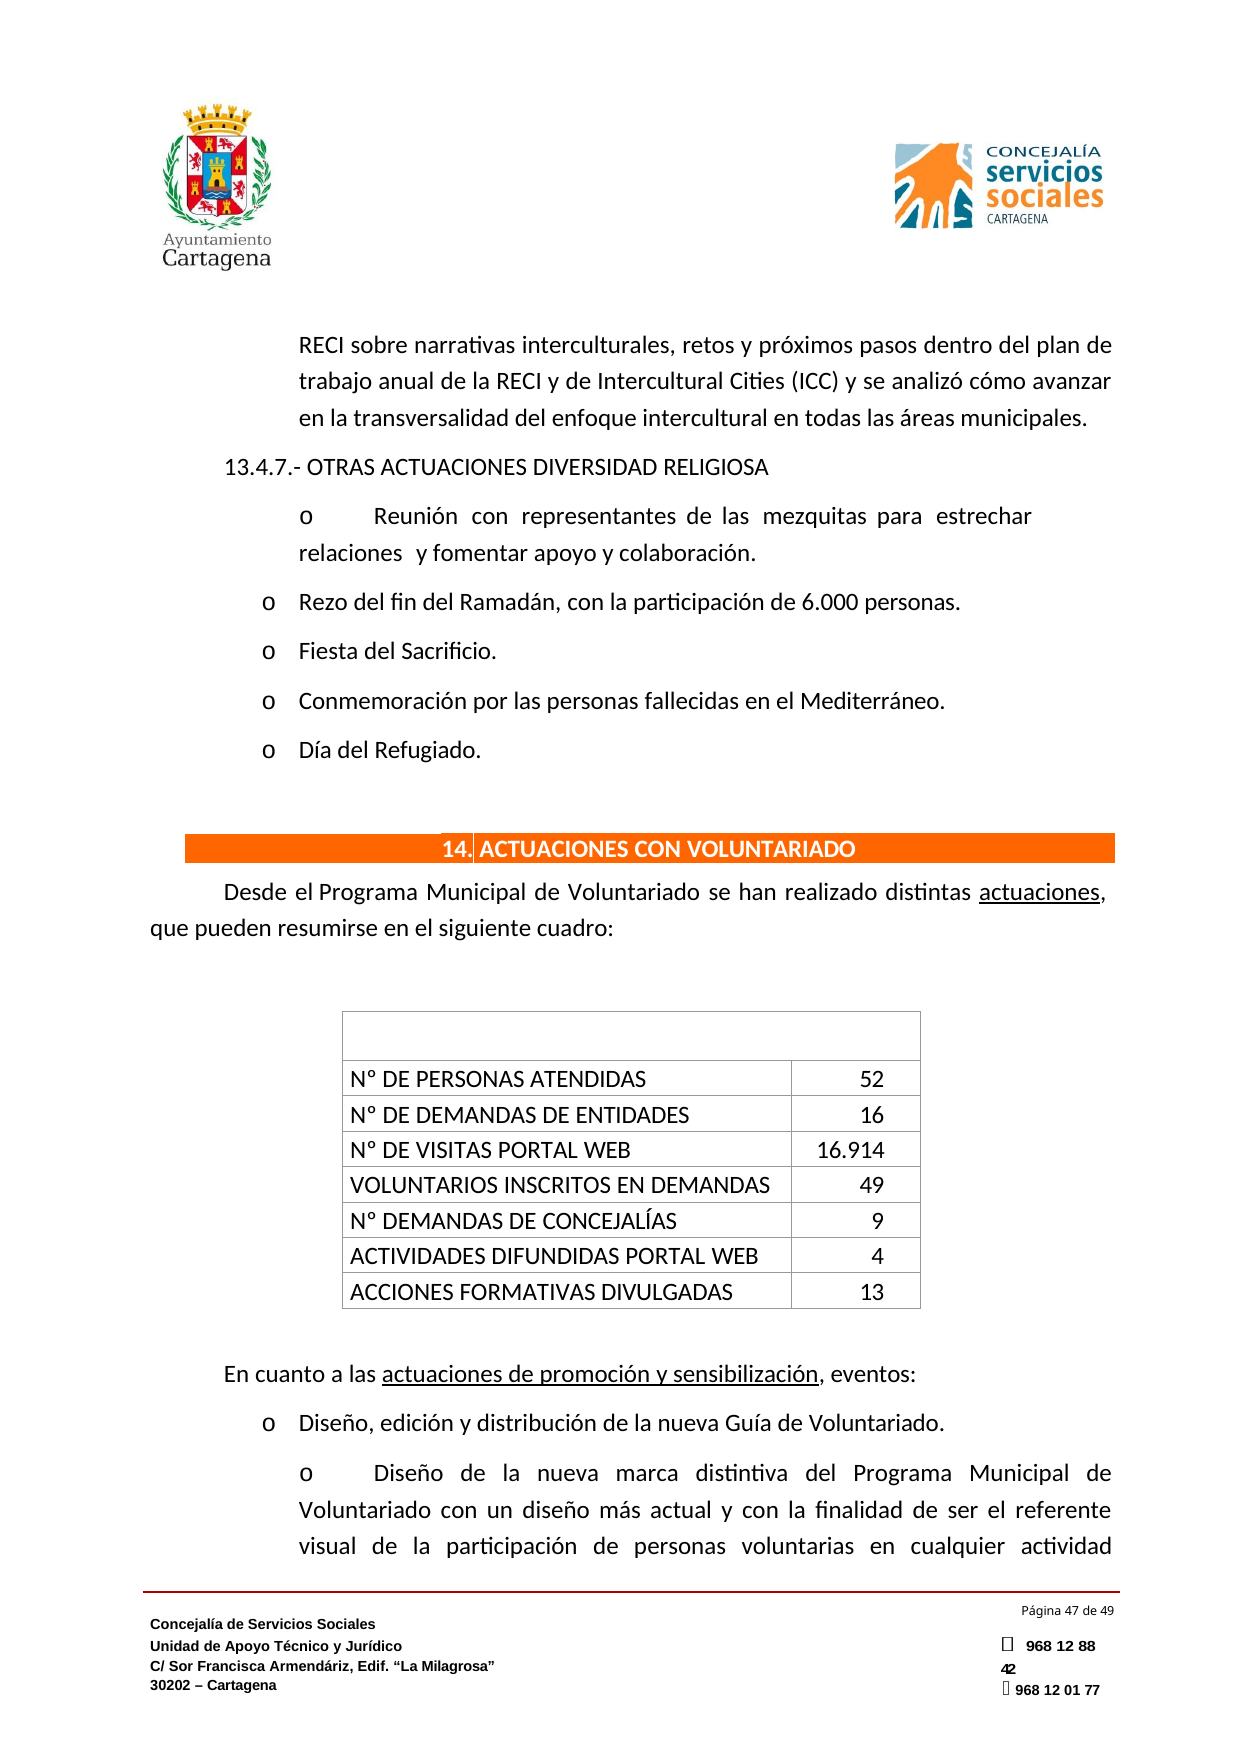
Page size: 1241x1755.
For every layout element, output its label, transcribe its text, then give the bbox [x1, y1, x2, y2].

list Día del Refugiado. [261, 734, 1152, 766]
table_cell VOLUNTARIOS INSCRITOS EN DEMANDAS [343, 1167, 791, 1202]
table_header ACTUACIONES CON VOLUNTARIADO [343, 1012, 920, 1060]
list Diseño de la nueva marca distintiva del Programa Municipal de Voluntariado con un diseño más actual y con la finalidad de ser el referente visual de la participación de personas voluntarias en cualquier actividad [299, 1457, 1113, 1560]
list Reunión con representantes de las mezquitas para estrechar relaciones y fomentar apoyo y colaboración. [299, 500, 1113, 567]
list Conmemoración por las personas fallecidas en el Mediterráneo. [261, 685, 1152, 717]
table_cell 9 [792, 1203, 920, 1237]
text Desde el Programa Municipal de Voluntariado se han realizado distintas actuaciones, que pueden resumirse en el siguiente cuadro: [150, 876, 1143, 943]
text RECI sobre narrativas interculturales, retos y próximos pasos dentro del plan de trabajo anual de la RECI y de Intercultural Cities (ICC) y se analizó cómo avanzar en la transversalidad del enfoque intercultural en todas las áreas municipales. [299, 329, 1113, 433]
list Diseño, edición y distribución de la nueva Guía de Voluntariado. [261, 1407, 1152, 1439]
table_cell ACTIVIDADES DIFUNDIDAS PORTAL WEB [343, 1238, 791, 1272]
list Fiesta del Sacrificio. [261, 635, 1152, 667]
table_cell Nº DEMANDAS DE CONCEJALÍAS [343, 1203, 791, 1237]
table_cell 16 [792, 1096, 920, 1131]
table_cell Nº DE VISITAS PORTAL WEB [343, 1132, 791, 1166]
text En cuanto a las actuaciones de promoción y sensibilización, eventos: [224, 1358, 1152, 1388]
table_cell Nº DE DEMANDAS DE ENTIDADES [343, 1096, 791, 1131]
list Rezo del fin del Ramadán, con la participación de 6.000 personas. [261, 586, 1152, 617]
subtitle 14. ACTUACIONES CON VOLUNTARIADO [184, 833, 1152, 863]
table_cell 13 [792, 1273, 920, 1308]
table_cell 49 [792, 1167, 920, 1202]
table_cell ACCIONES FORMATIVAS DIVULGADAS [343, 1273, 791, 1308]
table_cell Nº DE PERSONAS ATENDIDAS [343, 1061, 791, 1095]
table_cell 4 [792, 1238, 920, 1272]
text 13.4.7.- OTRAS ACTUACIONES DIVERSIDAD RELIGIOSA [224, 451, 1152, 482]
table_cell 16.914 [792, 1132, 920, 1166]
table_cell 52 [792, 1061, 920, 1095]
